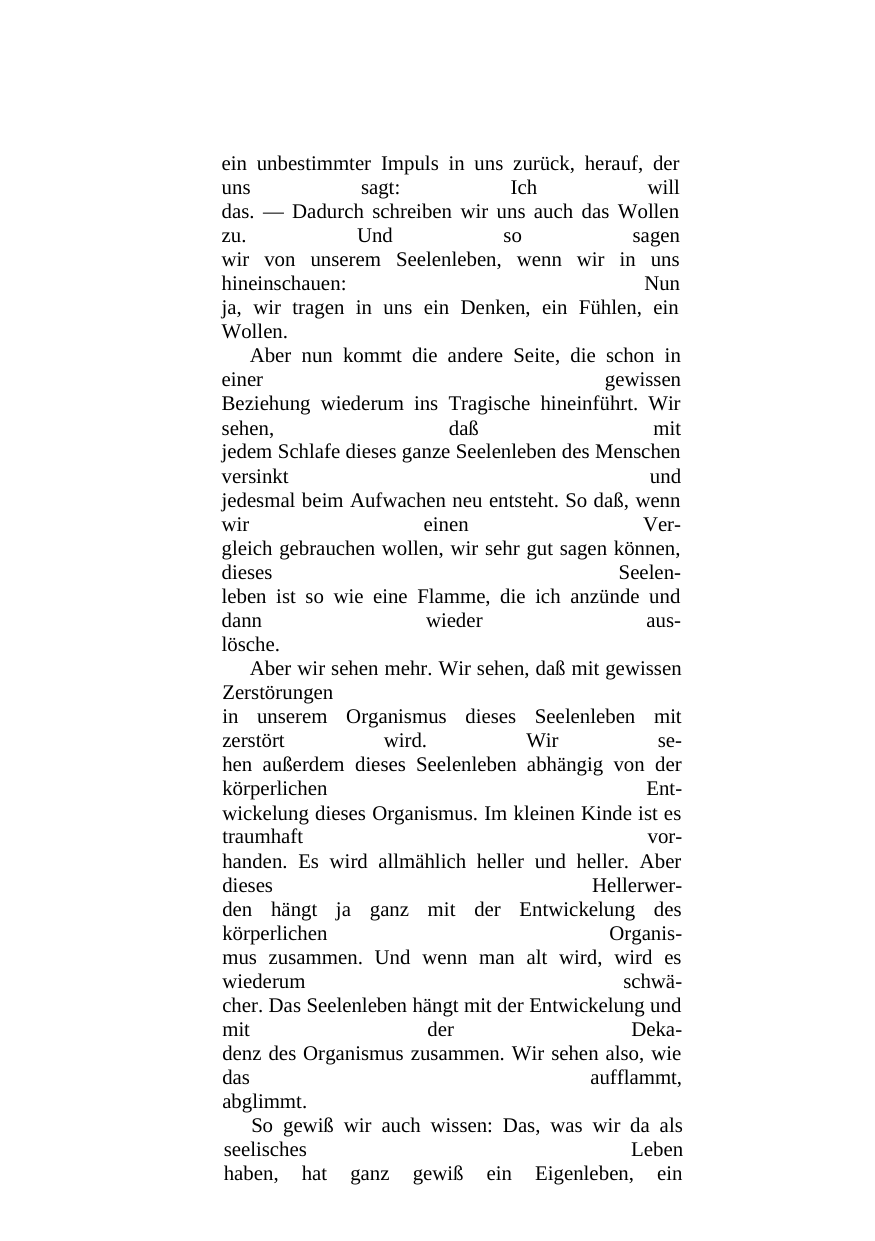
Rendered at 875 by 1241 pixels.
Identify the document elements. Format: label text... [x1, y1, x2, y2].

text Aber nun kommt die andere Seite, die schon in einer gewissen Beziehung wiederum ins Tragische hineinführt. Wir sehen, daß mit jedem Schlafe dieses ganze Seelenleben des Menschen versinkt und jedesmal beim Aufwachen neu entsteht. So daß, wenn wir einen Ver- gleich gebrauchen wollen, wir sehr gut sagen können, dieses Seelen- leben ist so wie eine Flamme, die ich anzünde und dann wieder aus- lösche. [221, 343, 681, 656]
text Aber wir sehen mehr. Wir sehen, daß mit gewissen Zerstörungen in unserem Organismus dieses Seelenleben mit zerstört wird. Wir se- hen außerdem dieses Seelenleben abhängig von der körperlichen Ent- wickelung dieses Organismus. Im kleinen Kinde ist es traumhaft vor- handen. Es wird allmählich heller und heller. Aber dieses Hellerwer- den hängt ja ganz mit der Entwickelung des körperlichen Organis- mus zusammen. Und wenn man alt wird, wird es wiederum schwä- cher. Das Seelenleben hängt mit der Entwickelung und mit der Deka- denz des Organismus zusammen. Wir sehen also, wie das aufflammt, abglimmt. [222, 656, 682, 1113]
text So gewiß wir auch wissen: Das, was wir da als seelisches Leben haben, hat ganz gewiß ein Eigenleben, ein [223, 1113, 683, 1185]
text ein unbestimmter Impuls in uns zurück, herauf, der uns sagt: Ich will das. — Dadurch schreiben wir uns auch das Wollen zu. Und so sagen wir von unserem Seelenleben, wenn wir in uns hineinschauen: Nun ja, wir tragen in uns ein Denken, ein Fühlen, ein Wollen. [221, 151, 680, 343]
